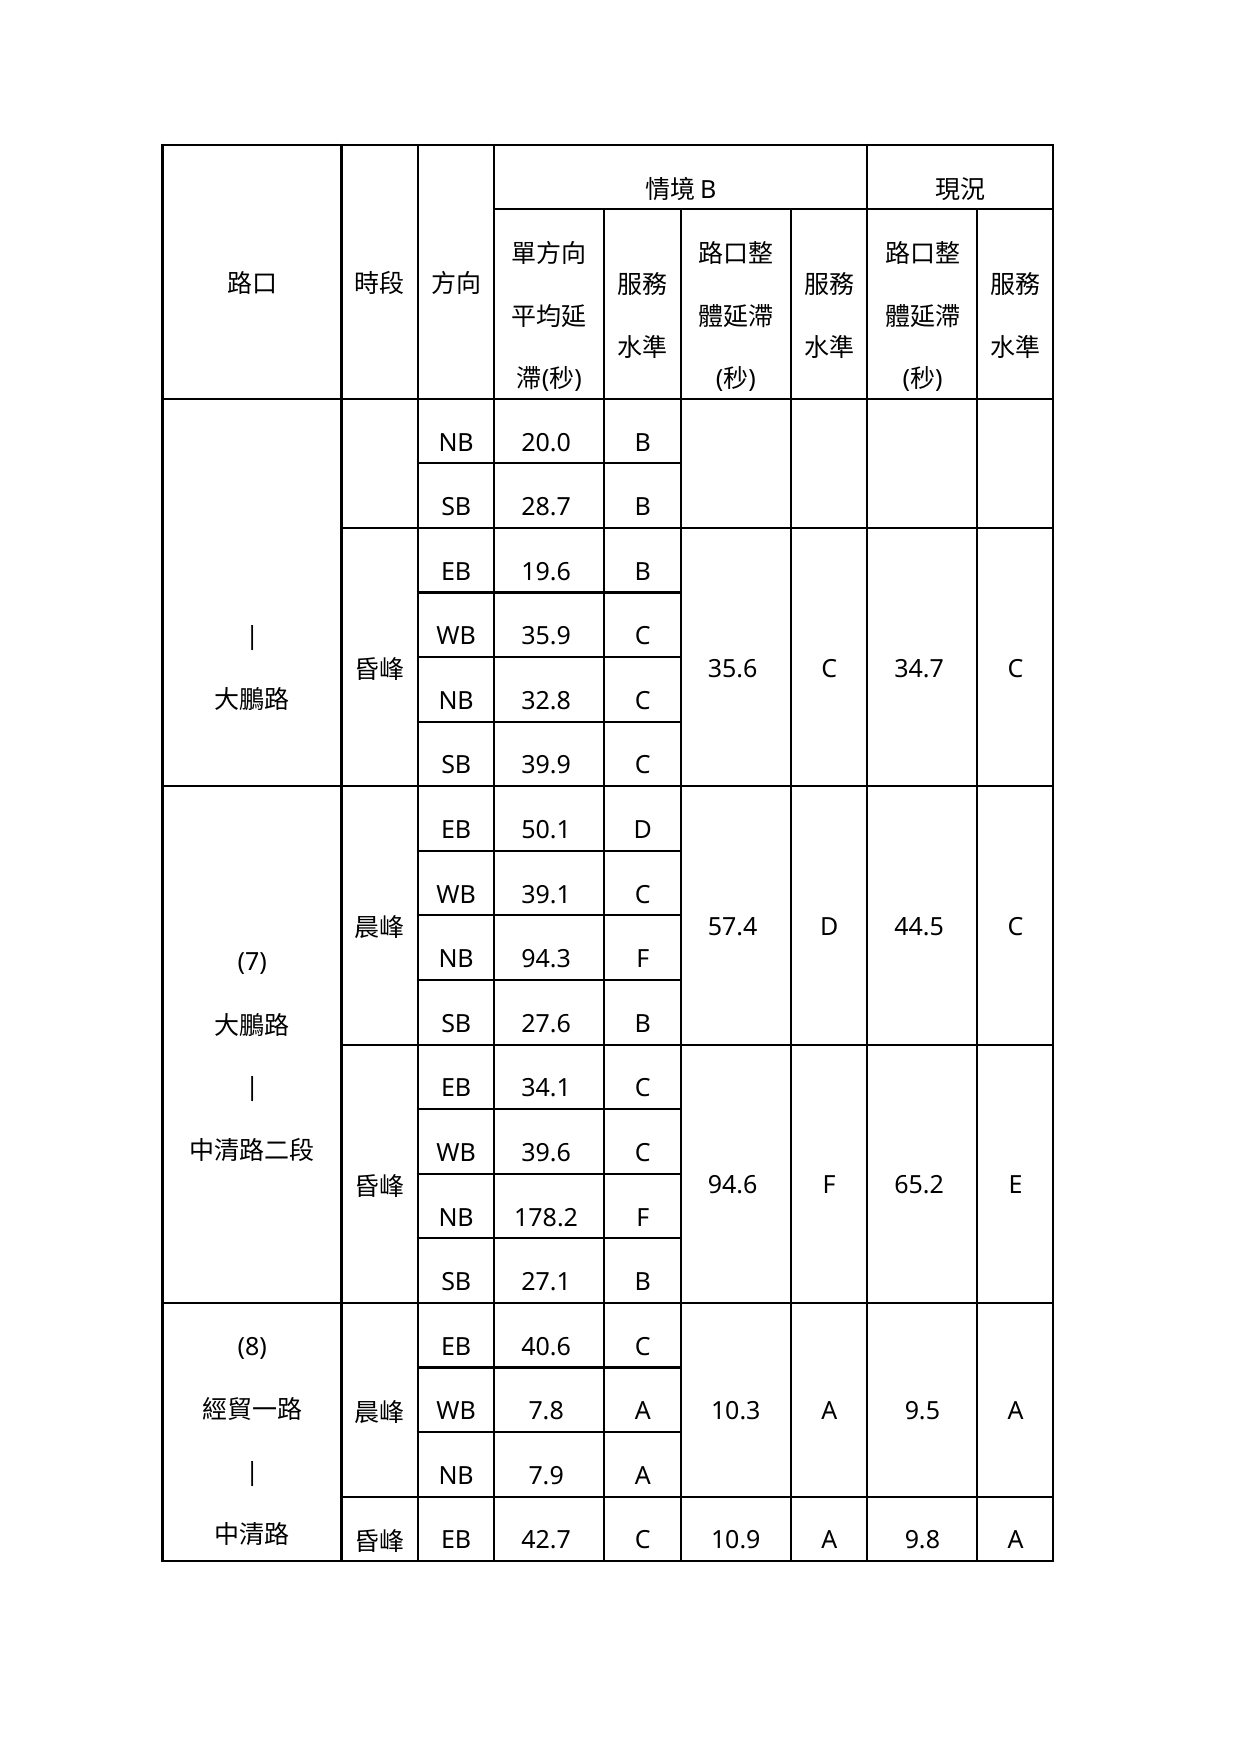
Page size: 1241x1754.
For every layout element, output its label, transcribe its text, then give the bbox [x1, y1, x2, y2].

table_cell 35.6 [682, 529, 790, 785]
table_cell WB [419, 1369, 493, 1431]
table_cell 19.6 [495, 529, 603, 591]
table_cell 34.7 [868, 529, 976, 785]
table_cell C [978, 787, 1052, 1043]
table_cell A [605, 1433, 680, 1496]
table_header 路口 [164, 146, 340, 398]
table_cell NB [419, 400, 493, 462]
table_header 方向 [419, 146, 493, 398]
table_cell 10.3 [682, 1304, 790, 1496]
table_cell C [605, 1046, 680, 1108]
table_cell C [792, 529, 866, 785]
table_cell WB [419, 852, 493, 914]
table_cell SB [419, 981, 493, 1043]
table_cell F [792, 1046, 866, 1302]
table_cell 單方向 平均延 滯(秒) [495, 210, 603, 398]
table_cell 27.6 [495, 981, 603, 1043]
table_cell C [605, 594, 680, 656]
table_cell A [792, 1498, 866, 1560]
table_cell 39.9 [495, 723, 603, 785]
table_cell 20.0 [495, 400, 603, 462]
table_header 現況 [868, 146, 1052, 208]
table_cell EB [419, 1498, 493, 1560]
table_cell C [605, 658, 680, 721]
table_cell 42.7 [495, 1498, 603, 1560]
table_cell (7) 大鵬路 | 中清路二段 [164, 787, 340, 1302]
table_cell 7.8 [495, 1369, 603, 1431]
table_cell 路口整 體延滯 (秒) [682, 210, 790, 398]
table_cell 路口整 體延滯 (秒) [868, 210, 976, 398]
table_cell 94.3 [495, 916, 603, 979]
table_cell A [605, 1369, 680, 1431]
table_cell B [605, 400, 680, 462]
table_cell 7.9 [495, 1433, 603, 1496]
table_cell A [978, 1498, 1052, 1560]
table_cell C [978, 529, 1052, 785]
table_cell A [978, 1304, 1052, 1496]
table_cell 9.8 [868, 1498, 976, 1560]
table_cell A [792, 1304, 866, 1496]
table_cell 27.1 [495, 1239, 603, 1302]
table_cell NB [419, 658, 493, 721]
table_cell WB [419, 594, 493, 656]
table_cell EB [419, 1046, 493, 1108]
table_cell C [605, 852, 680, 914]
table_cell 服務 水準 [792, 210, 866, 398]
table_cell 服務 水準 [605, 210, 680, 398]
table_cell F [605, 916, 680, 979]
table_cell 昏峰 [343, 1046, 417, 1302]
table_cell NB [419, 1175, 493, 1237]
table_cell [978, 400, 1052, 527]
table_cell [343, 400, 417, 527]
table_cell C [605, 1498, 680, 1560]
table_cell 晨峰 [343, 1304, 417, 1496]
table_cell [792, 400, 866, 527]
table_cell SB [419, 464, 493, 527]
table_cell 65.2 [868, 1046, 976, 1302]
table_cell 32.8 [495, 658, 603, 721]
table_cell WB [419, 1110, 493, 1173]
table_cell 39.6 [495, 1110, 603, 1173]
table_cell 35.9 [495, 594, 603, 656]
table_cell NB [419, 1433, 493, 1496]
table_cell 28.7 [495, 464, 603, 527]
table_cell 94.6 [682, 1046, 790, 1302]
table_header 情境B [495, 146, 866, 208]
table_cell [868, 400, 976, 527]
table_cell F [605, 1175, 680, 1237]
table_cell 178.2 [495, 1175, 603, 1237]
table_cell D [605, 787, 680, 850]
table_header 時段 [343, 146, 417, 398]
table_cell C [605, 723, 680, 785]
table_cell [682, 400, 790, 527]
table_cell E [978, 1046, 1052, 1302]
table_cell 晨峰 [343, 787, 417, 1043]
table_cell EB [419, 1304, 493, 1366]
table_cell 昏峰 [343, 529, 417, 785]
table_cell EB [419, 529, 493, 591]
table_cell | 大鵬路 [164, 400, 340, 785]
table_cell C [605, 1304, 680, 1366]
table_cell 44.5 [868, 787, 976, 1043]
table_cell 昏峰 [343, 1498, 417, 1560]
table_cell B [605, 981, 680, 1043]
table_cell C [605, 1110, 680, 1173]
table_cell 34.1 [495, 1046, 603, 1108]
table_cell B [605, 1239, 680, 1302]
table_cell 40.6 [495, 1304, 603, 1366]
table_cell D [792, 787, 866, 1043]
table_cell 50.1 [495, 787, 603, 850]
table_cell EB [419, 787, 493, 850]
table_cell 服務 水準 [978, 210, 1052, 398]
table_cell 57.4 [682, 787, 790, 1043]
table_cell 9.5 [868, 1304, 976, 1496]
table_cell NB [419, 916, 493, 979]
table_cell SB [419, 1239, 493, 1302]
table_cell B [605, 529, 680, 591]
table_cell 10.9 [682, 1498, 790, 1560]
table_cell (8) 經貿一路 | 中清路 [164, 1304, 340, 1560]
table_cell SB [419, 723, 493, 785]
table_cell 39.1 [495, 852, 603, 914]
table_cell B [605, 464, 680, 527]
